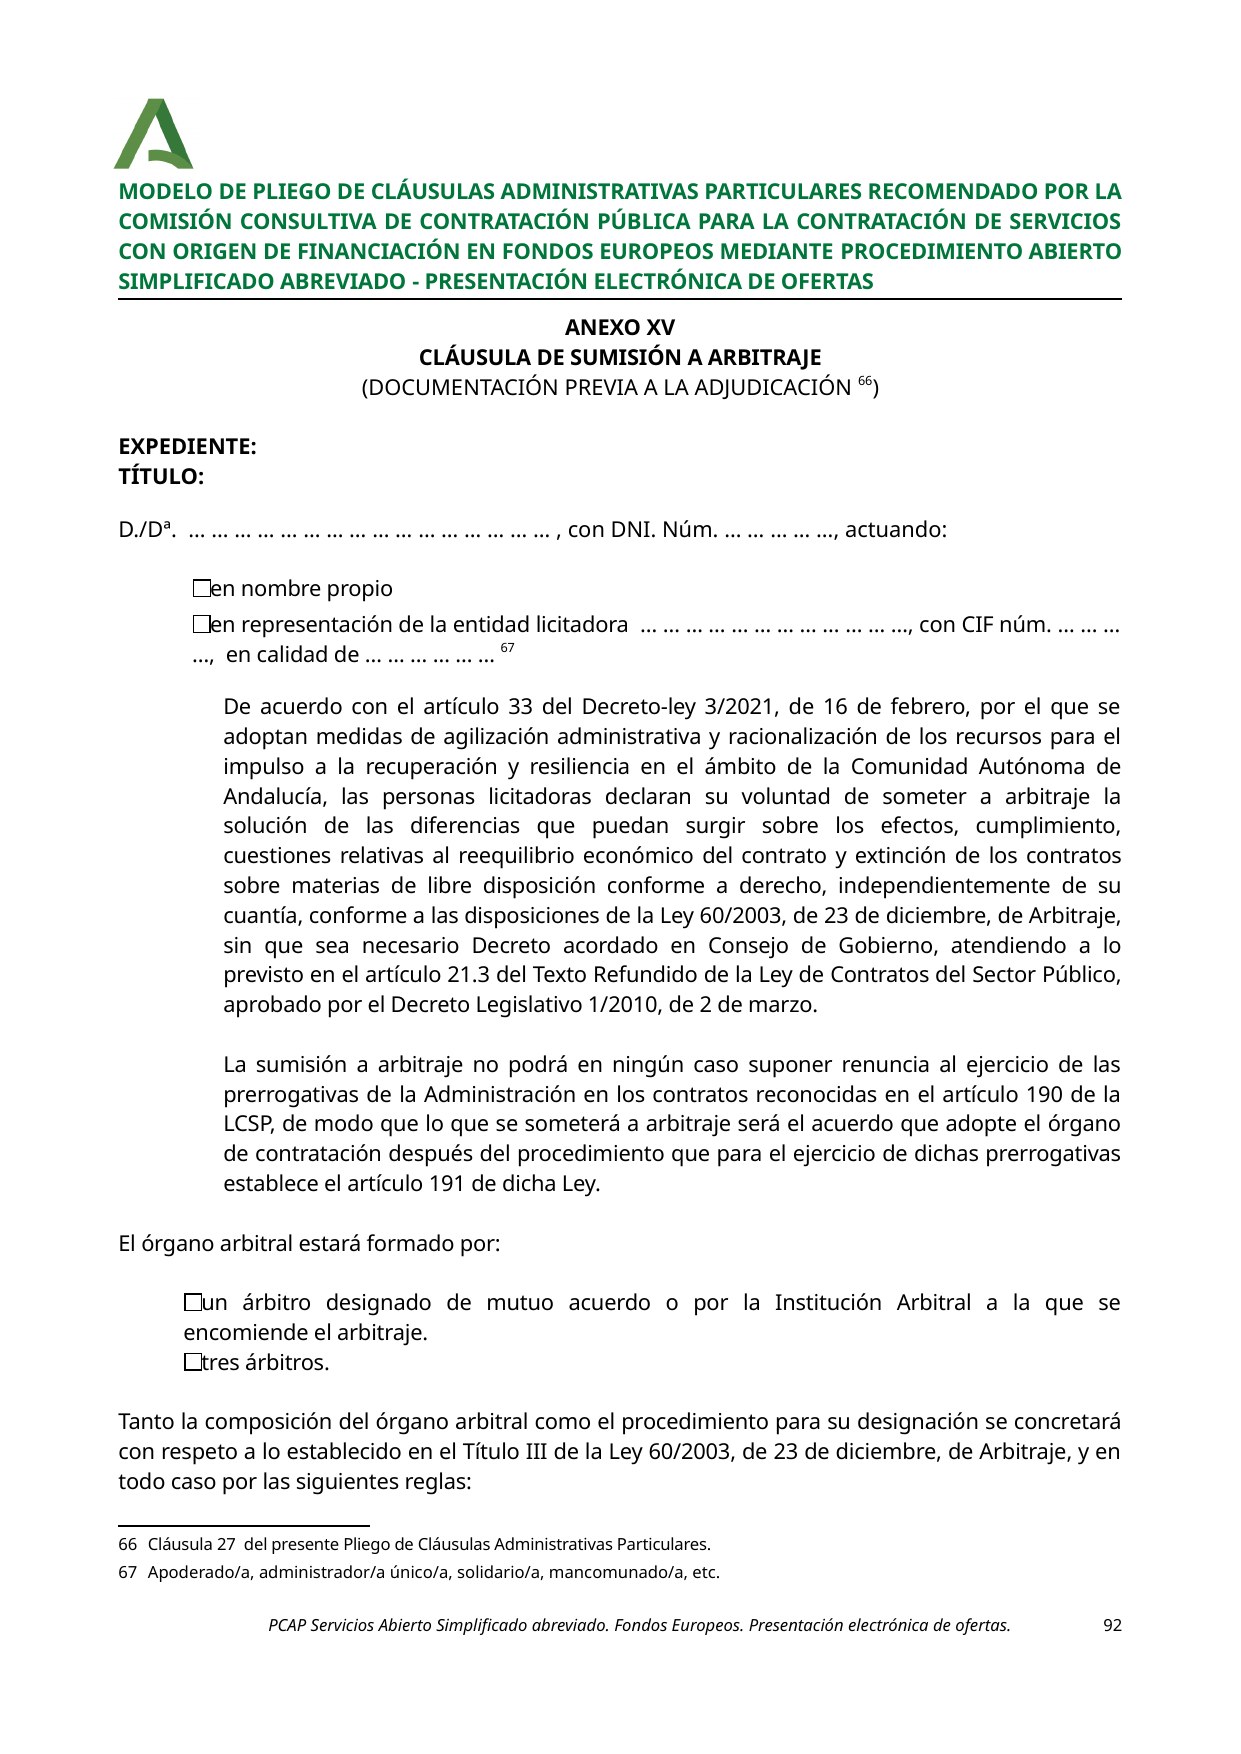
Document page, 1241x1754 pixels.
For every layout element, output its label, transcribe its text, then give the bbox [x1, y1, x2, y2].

text ANEXO XV [118, 312, 1122, 342]
text El órgano arbitral estará formado por: [118, 1228, 1122, 1257]
text un árbitro designado de mutuo acuerdo o por la Institución Arbitral a la que se encomiende el arbitraje. [183, 1287, 1122, 1347]
text D./Dª. … … … … … … … … … … … … … … … … , con DNI. Núm. … … … … …, actuando: [118, 514, 1122, 543]
text Cláusula 27 del presente Pliego de Cláusulas Administrativas Particulares. [118, 1532, 1122, 1555]
text CLÁUSULA DE SUMISIÓN A ARBITRAJE [118, 342, 1122, 372]
text Apoderado/a, administrador/a único/a, solidario/a, mancomunado/a, etc. [118, 1561, 1122, 1584]
text Tanto la composición del órgano arbitral como el procedimiento para su designación se concretará con respeto a lo establecido en el Título III de la Ley 60/2003, de 23 de diciembre, de Arbitraje, y en todo caso por las siguientes reglas: [118, 1406, 1122, 1496]
text en nombre propio [192, 573, 1122, 603]
text TÍTULO: [118, 461, 1122, 491]
text De acuerdo con el artículo 33 del Decreto-ley 3/2021, de 16 de febrero, por el que se adoptan medidas de agilización administrativa y racionalización de los recursos para el impulso a la recuperación y resiliencia en el ámbito de la Comunidad Autónoma de Andalucía, las personas licitadoras declaran su voluntad de someter a arbitraje la solución de las diferencias que puedan surgir sobre los efectos, cumplimiento, cuestiones relativas al reequilibrio económico del contrato y extinción de los contratos sobre materias de libre disposición conforme a derecho, independientemente de su cuantía, conforme a las disposiciones de la Ley 60/2003, de 23 de diciembre, de Arbitraje, sin que sea necesario Decreto acordado en Consejo de Gobierno, atendiendo a lo previsto en el artículo 21.3 del Texto Refundido de la Ley de Contratos del Sector Público, aprobado por el Decreto Legislativo 1/2010, de 2 de marzo. [223, 691, 1122, 1019]
text (DOCUMENTACIÓN PREVIA A LA ADJUDICACIÓN ) [118, 372, 1122, 402]
text EXPEDIENTE: [118, 431, 1122, 461]
text tres árbitros. [183, 1347, 1122, 1377]
text MODELO DE PLIEGO DE CLÁUSULAS ADMINISTRATIVAS PARTICULARES RECOMENDADO POR LA COMISIÓN CONSULTIVA DE CONTRATACIÓN PÚBLICA PARA LA CONTRATACIÓN DE SERVICIOS CON ORIGEN DE FINANCIACIÓN EN FONDOS EUROPEOS MEDIANTE PROCEDIMIENTO ABIERTO SIMPLIFICADO ABREVIADO - PRESENTACIÓN ELECTRÓNICA DE OFERTAS [118, 176, 1122, 298]
picture [109, 94, 198, 173]
text La sumisión a arbitraje no podrá en ningún caso suponer renuncia al ejercicio de las prerrogativas de la Administración en los contratos reconocidas en el artículo 190 de la LCSP, de modo que lo que se someterá a arbitraje será el acuerdo que adopte el órgano de contratación después del procedimiento que para el ejercicio de dichas prerrogativas establece el artículo 191 de dicha Ley. [223, 1049, 1122, 1198]
text en representación de la entidad licitadora … … … … … … … … … … … …, con CIF núm. … … … …, en calidad de … … … … … … [192, 609, 1122, 669]
